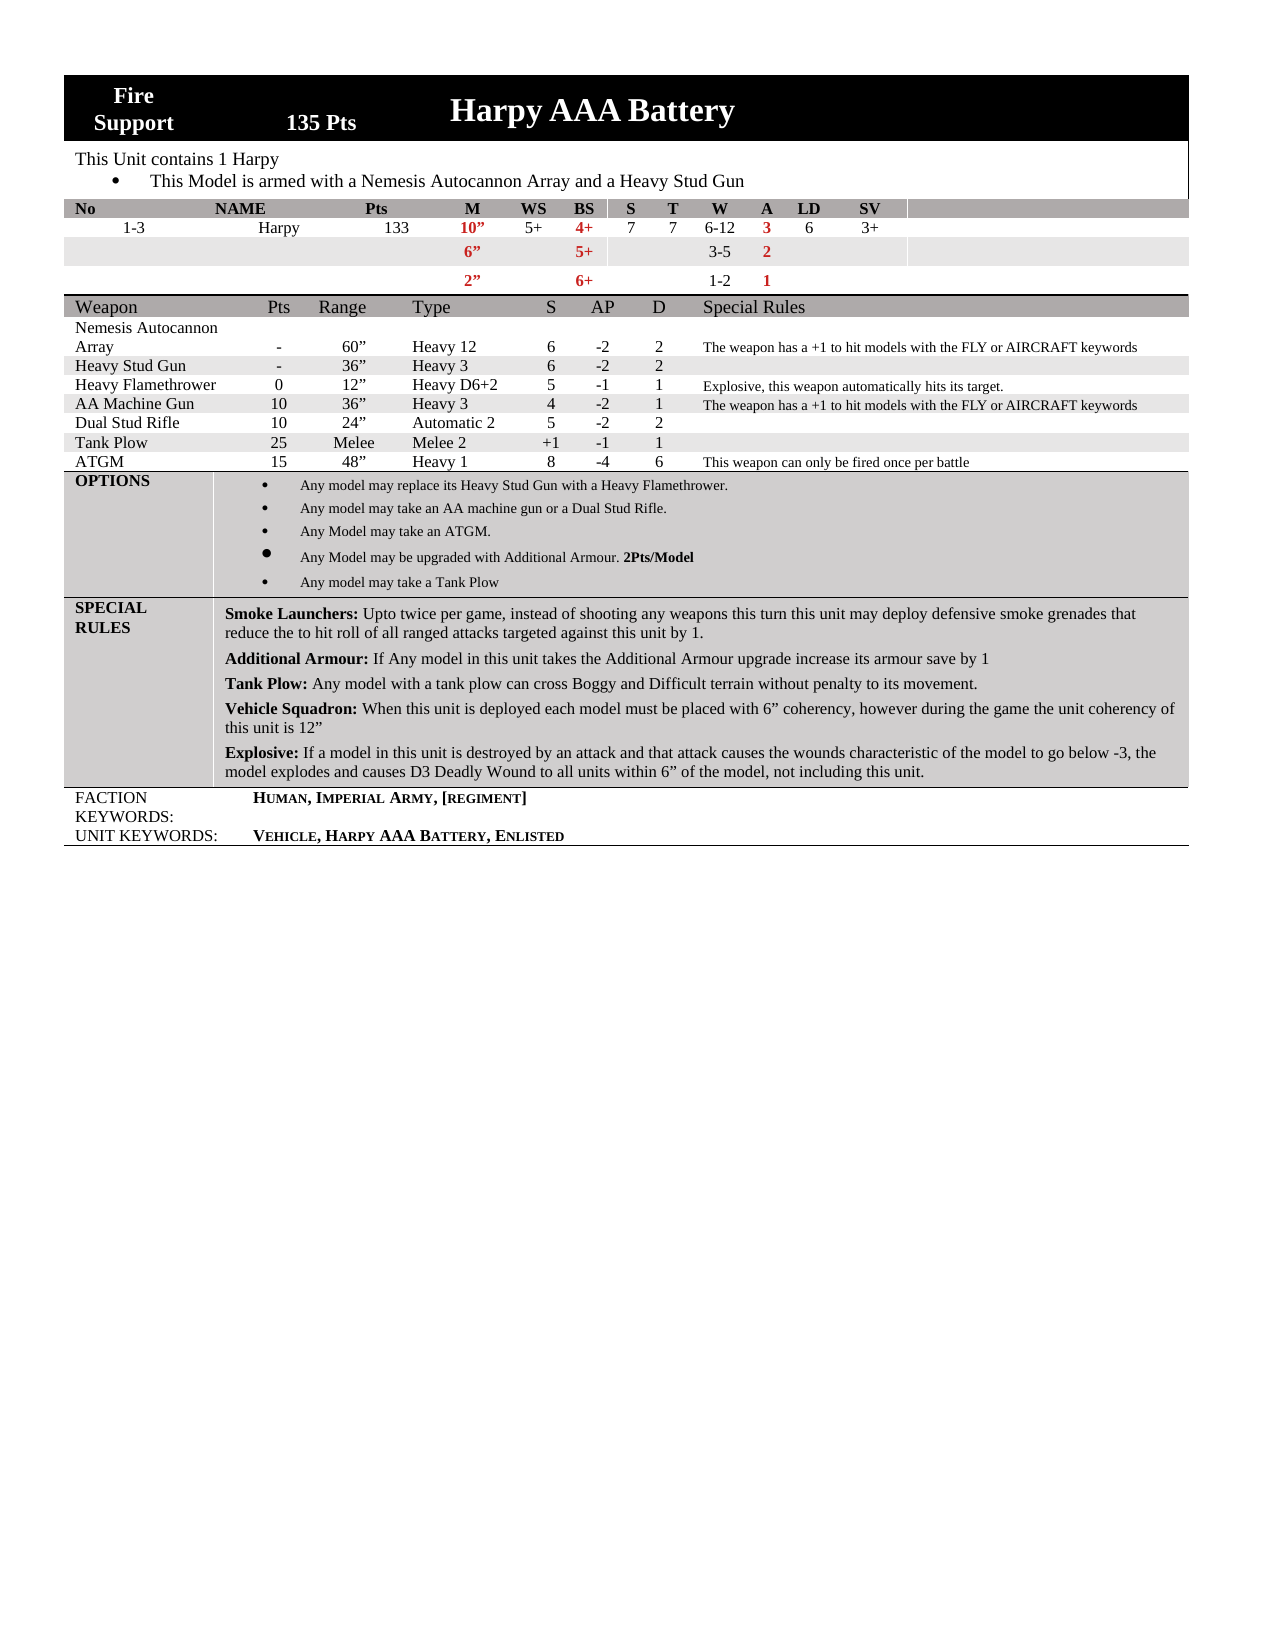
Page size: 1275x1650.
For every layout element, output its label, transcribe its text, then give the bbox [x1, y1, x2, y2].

table_cell 7 [608, 218, 654, 237]
table_cell 5 [523, 375, 579, 394]
table_cell 10” [439, 218, 506, 237]
table_cell ATGM [64, 452, 250, 471]
table_cell 4+ [561, 218, 607, 237]
table_header Fire Support [64, 76, 204, 141]
table_cell 7 [654, 218, 692, 237]
table_cell [204, 237, 354, 266]
table_cell [692, 413, 1189, 432]
table_cell -2 [579, 394, 626, 413]
table_cell Pts [354, 199, 439, 218]
table_cell The weapon has a +1 to hit models with the FLY or AIRCRAFT keywords [692, 318, 1189, 356]
table_cell 3 [748, 218, 786, 237]
table_cell [908, 218, 1189, 237]
table_cell Automatic 2 [401, 413, 523, 432]
table_cell AP [579, 296, 626, 317]
table_cell [786, 237, 832, 266]
table_cell Heavy Flamethrower [64, 375, 250, 394]
table_cell This weapon can only be fired once per battle [692, 452, 1189, 471]
table_cell 1-3 [64, 218, 204, 237]
table_cell A [748, 199, 786, 218]
table_cell [654, 266, 692, 294]
table_cell Pts [250, 296, 307, 317]
table_cell -2 [579, 356, 626, 375]
table_cell Melee [307, 433, 401, 452]
table_cell M [439, 199, 506, 218]
table_cell WS [506, 199, 561, 218]
table_cell 6 [626, 452, 692, 471]
table_cell Heavy 3 [401, 356, 523, 375]
table_cell 2 [626, 413, 692, 432]
table_cell [64, 266, 204, 294]
table_cell [908, 199, 1189, 218]
table_cell [354, 237, 439, 266]
table_cell 36” [307, 356, 401, 375]
table_cell 2 [748, 237, 786, 266]
table_cell Harpy [204, 218, 354, 237]
table_cell [908, 237, 1189, 266]
table_cell 10 [250, 413, 307, 432]
table_cell - [250, 356, 307, 375]
table_cell 2 [626, 356, 692, 375]
table_cell Heavy 1 [401, 452, 523, 471]
table_cell [832, 266, 907, 294]
table_cell D [626, 296, 692, 317]
table_cell [608, 237, 654, 266]
table_cell FACTION KEYWORDS: [64, 788, 242, 826]
table_cell 36” [307, 394, 401, 413]
table_cell 15 [250, 452, 307, 471]
table_cell No [64, 199, 204, 218]
table_cell The weapon has a +1 to hit models with the FLY or AIRCRAFT keywords [692, 394, 1189, 413]
table_cell [506, 266, 561, 294]
table_cell Heavy D6+2 [401, 375, 523, 394]
table_cell 0 [250, 375, 307, 394]
table_cell [64, 237, 204, 266]
table_cell This Unit contains 1 Harpy This Model is armed with a Nemesis Autocannon Array and a Heavy Stud Gun [64, 141, 1188, 198]
table_cell [608, 266, 654, 294]
table_cell 1 [626, 394, 692, 413]
table_cell Type [401, 296, 523, 317]
table_header 135 Pts [204, 76, 438, 141]
table_cell 25 [250, 433, 307, 452]
table_cell [654, 237, 692, 266]
table_cell Range [307, 296, 401, 317]
table_cell S [608, 199, 654, 218]
table_cell S [523, 296, 579, 317]
table_cell Tank Plow [64, 433, 250, 452]
table_cell AA Machine Gun [64, 394, 250, 413]
table_cell Special Rules [64, 598, 213, 787]
table_cell -4 [579, 452, 626, 471]
table_cell Unit KEYWORDs: [64, 826, 242, 845]
table_cell 2 [626, 318, 692, 356]
table_header Harpy AAA Battery [439, 76, 1189, 141]
table_cell 6 [523, 356, 579, 375]
table_cell -2 [579, 413, 626, 432]
table_cell [692, 433, 1189, 452]
table_cell -1 [579, 433, 626, 452]
table_cell 5+ [561, 237, 607, 266]
table_cell [786, 266, 832, 294]
table_cell 6-12 [692, 218, 748, 237]
table_cell 10 [250, 394, 307, 413]
table_cell +1 [523, 433, 579, 452]
table_cell 48” [307, 452, 401, 471]
table_cell 12” [307, 375, 401, 394]
table_cell 3+ [832, 218, 907, 237]
table_cell -2 [579, 318, 626, 356]
table_cell - [250, 318, 307, 356]
table_cell [506, 237, 561, 266]
table_cell [908, 266, 1189, 294]
table_cell Heavy Stud Gun [64, 356, 250, 375]
table_cell Heavy 12 [401, 318, 523, 356]
table_cell 6+ [561, 266, 607, 294]
table_cell T [654, 199, 692, 218]
table_cell 2” [439, 266, 506, 294]
table_cell BS [561, 199, 607, 218]
table_cell Special Rules [692, 294, 1189, 317]
table_cell Explosive, this weapon automatically hits its target. [692, 375, 1189, 394]
table_cell 1 [748, 266, 786, 294]
table_cell Weapon [64, 296, 250, 317]
table_cell [354, 266, 439, 294]
table_cell 6 [523, 318, 579, 356]
table_cell [692, 356, 1189, 375]
table_cell Name [204, 199, 354, 218]
table_cell 133 [354, 218, 439, 237]
table_cell W [692, 199, 748, 218]
table_cell Options [64, 472, 213, 597]
table_cell 6” [439, 237, 506, 266]
table_cell Smoke Launchers: Upto twice per game, instead of shooting any weapons this turn this unit may deploy defensive smoke grenades that reduce the to hit roll of all ranged attacks targeted against this unit by 1. Additional Armour: If Any model in this unit takes the Additional Armour upgrade increase its armour save by 1 Tank Plow: Any model with a tank plow can cross Boggy and Difficult terrain without penalty to its movement. Vehicle Squadron: When this unit is deployed each model must be placed with 6” coherency, however during the game the unit coherency of this unit is 12” Explosive: If a model in this unit is destroyed by an attack and that attack causes the wounds characteristic of the model to go below -3, the model explodes and causes D3 Deadly Wound to all units within 6” of the model, not including this unit. [214, 597, 1189, 787]
table_cell Vehicle, Harpy AAA Battery, Enlisted [242, 826, 1189, 845]
table_cell Ld [786, 199, 832, 218]
table_cell Dual Stud Rifle [64, 413, 250, 432]
table_cell -1 [579, 375, 626, 394]
table_cell 1 [626, 375, 692, 394]
table_cell [832, 237, 907, 266]
table_cell 6 [786, 218, 832, 237]
table_cell 3-5 [692, 237, 748, 266]
table_cell 1 [626, 433, 692, 452]
table_cell 24” [307, 413, 401, 432]
table_cell 5+ [506, 218, 561, 237]
table_cell Nemesis Autocannon Array [64, 318, 250, 356]
table_cell Heavy 3 [401, 394, 523, 413]
table_cell Any model may replace its Heavy Stud Gun with a Heavy Flamethrower. Any model may take an AA machine gun or a Dual Stud Rifle. Any Model may take an ATGM. Any Model may be upgraded with Additional Armour. 2Pts/Model Any model may take a Tank Plow [214, 471, 1189, 597]
table_cell 1-2 [692, 266, 748, 294]
table_cell Human, Imperial Army, [regiment] [242, 787, 1189, 826]
table_cell [204, 266, 354, 294]
table_cell 5 [523, 413, 579, 432]
table_cell 4 [523, 394, 579, 413]
table_cell Melee 2 [401, 433, 523, 452]
table_cell 8 [523, 452, 579, 471]
table_cell Sv [832, 199, 907, 218]
table_cell 60” [307, 318, 401, 356]
